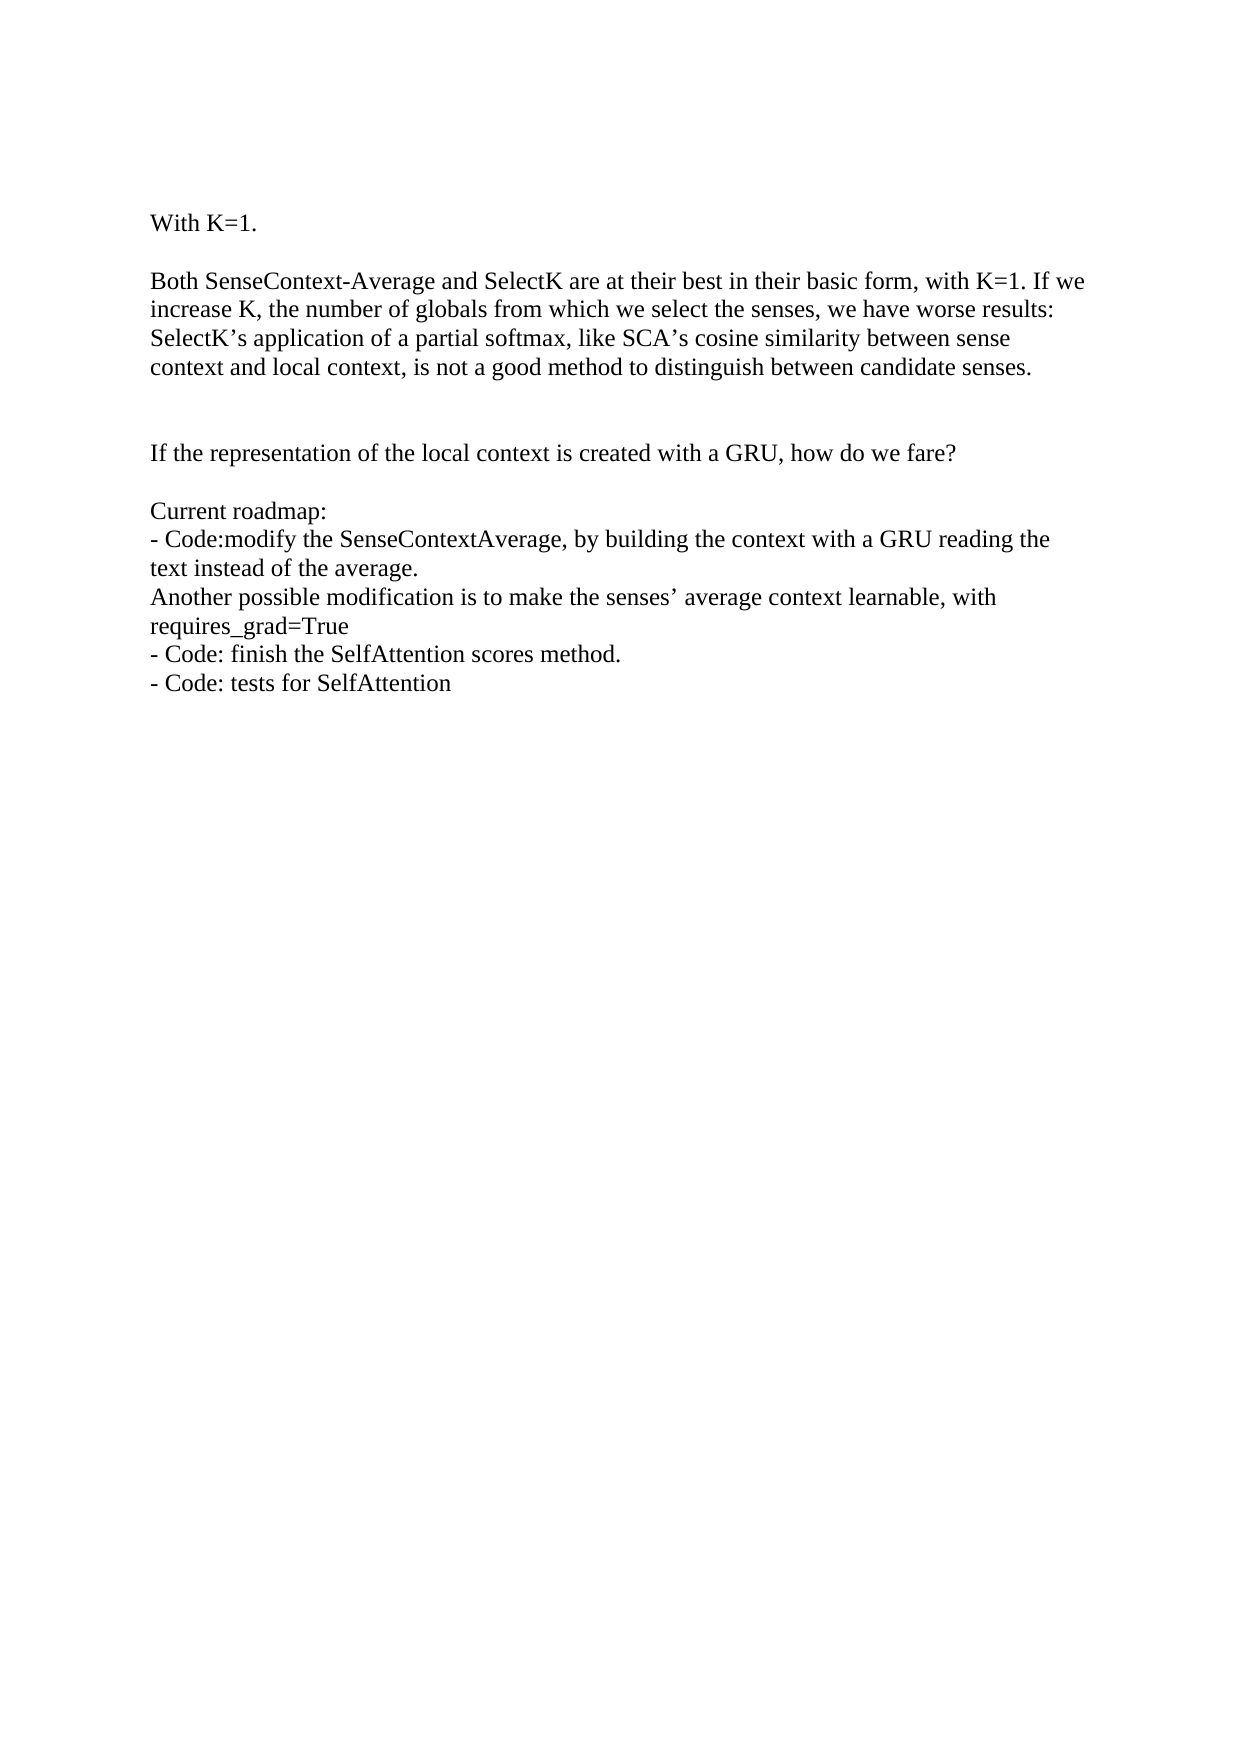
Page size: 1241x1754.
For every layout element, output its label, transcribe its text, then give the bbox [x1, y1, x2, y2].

text - Code: tests for SelfAttention [150, 668, 1090, 697]
text With K=1. [150, 208, 1090, 237]
text - Code:modify the SenseContextAverage, by building the context with a GRU reading the text instead of the average. [150, 524, 1090, 582]
text Current roadmap: [150, 496, 1090, 524]
text - Code: finish the SelfAttention scores method. [150, 639, 1090, 668]
text Another possible modification is to make the senses’ average context learnable, with requires_grad=True [150, 582, 1090, 639]
text Both SenseContext-Average and SelectK are at their best in their basic form, with K=1. If we increase K, the number of globals from which we select the senses, we have worse results: SelectK’s application of a partial softmax, like SCA’s cosine similarity between sense context and local context, is not a good method to distinguish between candidate senses. [150, 266, 1090, 381]
text If the representation of the local context is created with a GRU, how do we fare? [150, 438, 1090, 467]
